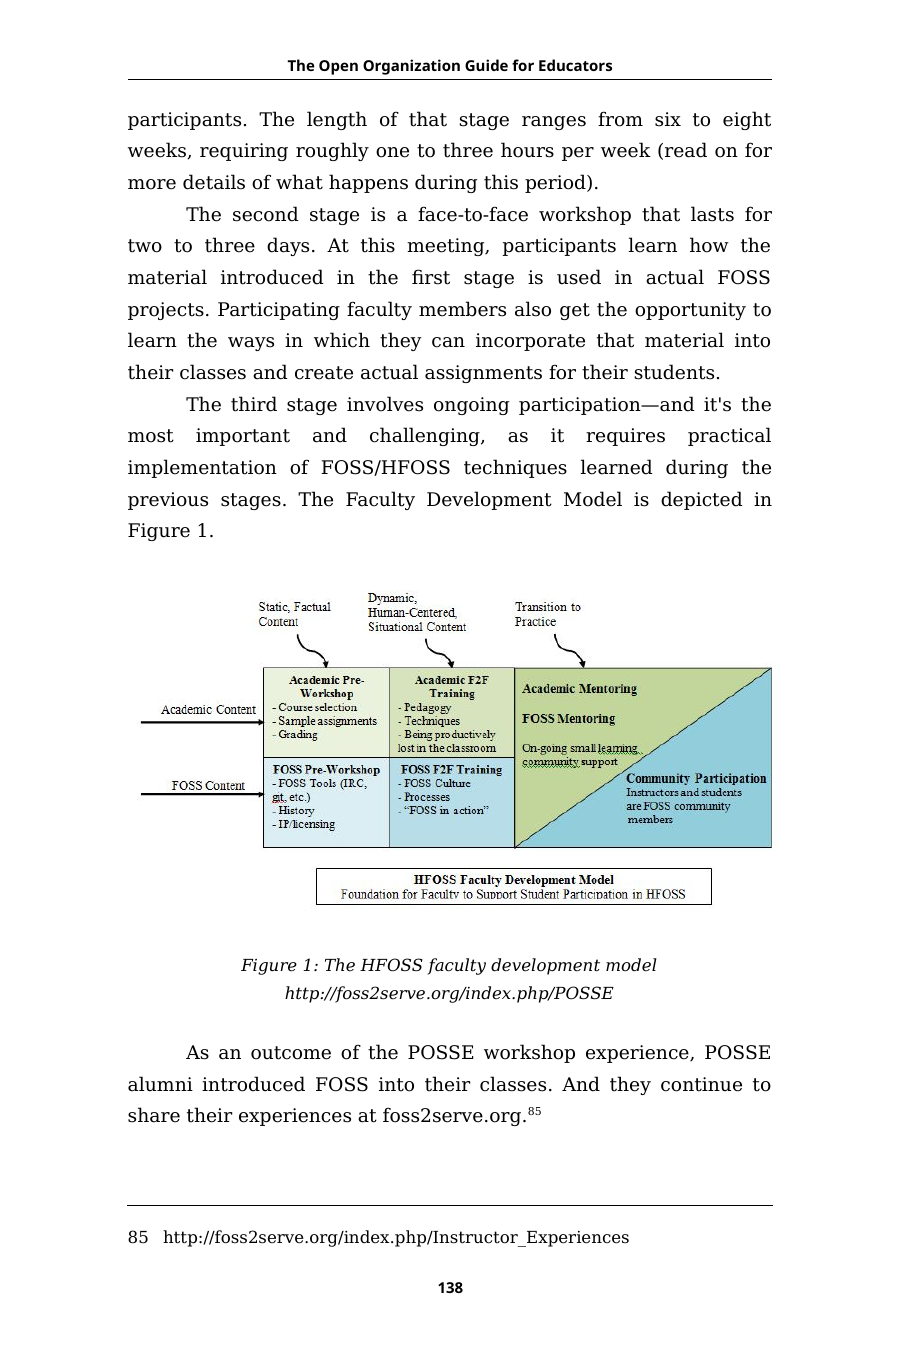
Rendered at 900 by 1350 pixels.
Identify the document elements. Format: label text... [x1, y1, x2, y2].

picture [120, 582, 781, 918]
text The second stage is a face-to-face workshop that lasts for two to three days. At this meeting, participants learn how the material introduced in the first stage is used in actual FOSS projects. Participating faculty members also get the opportunity to learn the ways in which they can incorporate that material into their classes and create actual assignments for their students. [127, 204, 772, 384]
text The third stage involves ongoing participation—and it's the most important and challenging, as it requires practical implementation of FOSS/HFOSS techniques learned during the previous stages. The Faculty Development Model is depicted in Figure 1. [127, 394, 772, 542]
text [127, 552, 772, 582]
text As an outcome of the POSSE workshop experience, POSSE alumni introduced FOSS into their classes. And they continue to share their experiences at foss2serve.org. [127, 1042, 772, 1127]
text Figure 1: The HFOSS faculty development model http://foss2serve.org/index.php/POSSE [127, 918, 772, 1003]
text http://foss2serve.org/index.php/Instructor_Experiences [127, 1228, 772, 1247]
text participants. The length of that stage ranges from six to eight weeks, requiring roughly one to three hours per week (read on for more details of what happens during this period). [127, 109, 772, 194]
